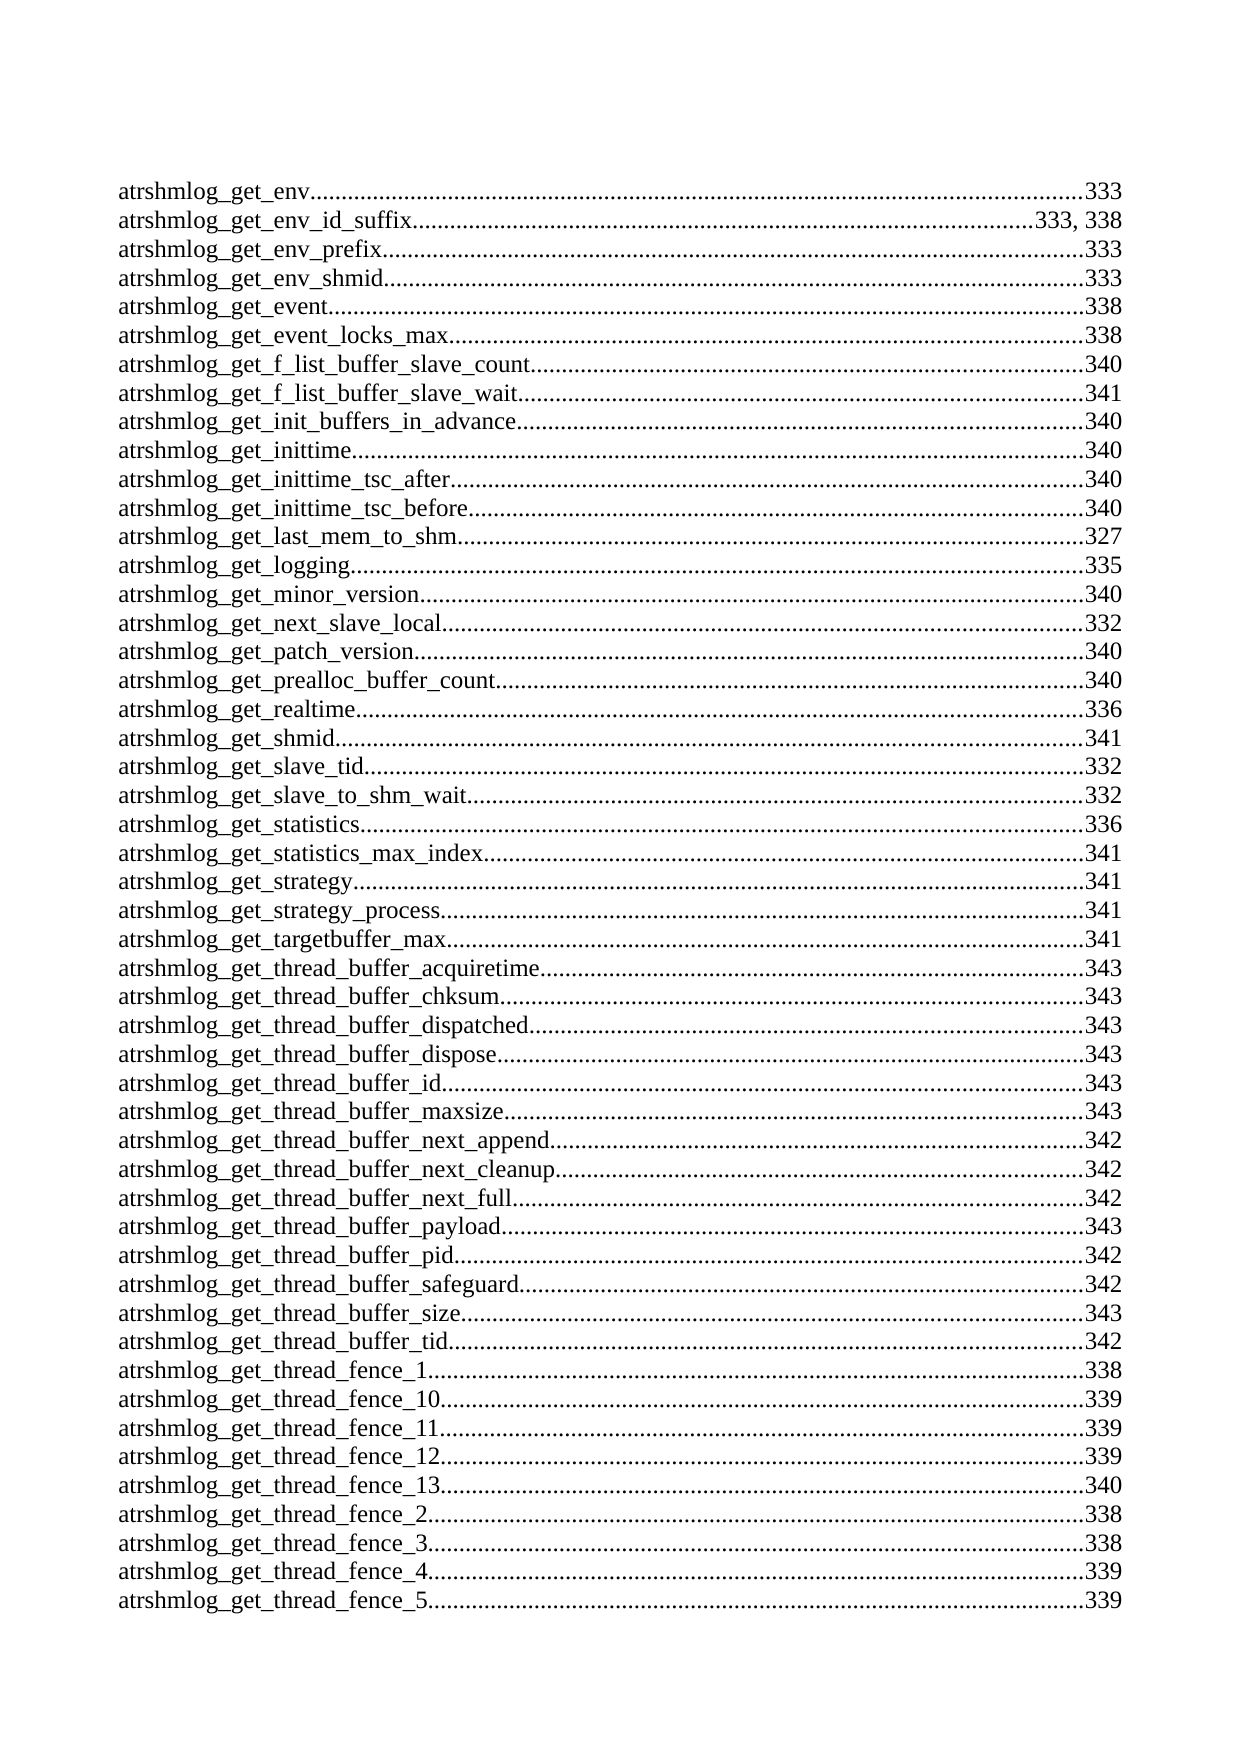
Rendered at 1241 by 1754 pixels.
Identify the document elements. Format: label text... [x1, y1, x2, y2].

text atrshmlog_get_f_list_buffer_slave_count 340 [118, 349, 1122, 378]
text atrshmlog_get_env_id_suffix 333, 338 [118, 205, 1122, 234]
text atrshmlog_get_env 333 [118, 176, 1122, 205]
text atrshmlog_get_env_shmid 333 [118, 263, 1122, 291]
text atrshmlog_get_thread_buffer_next_full 342 [118, 1183, 1122, 1211]
text atrshmlog_get_thread_buffer_tid 342 [118, 1326, 1122, 1355]
text atrshmlog_get_patch_version 340 [118, 636, 1122, 665]
text atrshmlog_get_realtime 336 [118, 694, 1122, 723]
text atrshmlog_get_logging 335 [118, 550, 1122, 579]
text atrshmlog_get_thread_fence_10 339 [118, 1384, 1122, 1413]
text atrshmlog_get_thread_buffer_acquiretime 343 [118, 953, 1122, 981]
text atrshmlog_get_thread_buffer_safeguard 342 [118, 1269, 1122, 1298]
text atrshmlog_get_env_prefix 333 [118, 234, 1122, 263]
text atrshmlog_get_statistics 336 [118, 809, 1122, 838]
text atrshmlog_get_minor_version 340 [118, 579, 1122, 608]
text atrshmlog_get_thread_fence_5 339 [118, 1585, 1122, 1614]
text atrshmlog_get_thread_buffer_maxsize 343 [118, 1096, 1122, 1125]
text atrshmlog_get_thread_buffer_dispatched 343 [118, 1010, 1122, 1039]
text atrshmlog_get_thread_fence_12 339 [118, 1441, 1122, 1470]
text atrshmlog_get_last_mem_to_shm 327 [118, 521, 1122, 550]
text atrshmlog_get_event 338 [118, 291, 1122, 320]
text atrshmlog_get_strategy_process 341 [118, 895, 1122, 924]
text atrshmlog_get_inittime 340 [118, 435, 1122, 464]
text atrshmlog_get_thread_buffer_next_append 342 [118, 1125, 1122, 1154]
text atrshmlog_get_thread_fence_11 339 [118, 1413, 1122, 1441]
text atrshmlog_get_thread_buffer_dispose 343 [118, 1039, 1122, 1068]
text atrshmlog_get_f_list_buffer_slave_wait 341 [118, 378, 1122, 406]
text atrshmlog_get_thread_fence_13 340 [118, 1470, 1122, 1499]
text atrshmlog_get_thread_buffer_size 343 [118, 1298, 1122, 1326]
text atrshmlog_get_inittime_tsc_after 340 [118, 464, 1122, 493]
text atrshmlog_get_thread_buffer_payload 343 [118, 1211, 1122, 1240]
text atrshmlog_get_thread_buffer_pid 342 [118, 1240, 1122, 1269]
text atrshmlog_get_next_slave_local 332 [118, 608, 1122, 636]
text atrshmlog_get_thread_fence_2 338 [118, 1499, 1122, 1528]
text atrshmlog_get_thread_fence_4 339 [118, 1556, 1122, 1585]
text atrshmlog_get_thread_buffer_chksum 343 [118, 981, 1122, 1010]
text atrshmlog_get_thread_fence_1 338 [118, 1355, 1122, 1384]
text atrshmlog_get_thread_buffer_next_cleanup 342 [118, 1154, 1122, 1183]
text atrshmlog_get_thread_fence_3 338 [118, 1528, 1122, 1556]
text atrshmlog_get_init_buffers_in_advance 340 [118, 406, 1122, 435]
text atrshmlog_get_strategy 341 [118, 866, 1122, 895]
text atrshmlog_get_prealloc_buffer_count 340 [118, 665, 1122, 694]
text atrshmlog_get_targetbuffer_max 341 [118, 924, 1122, 953]
text atrshmlog_get_slave_tid 332 [118, 751, 1122, 780]
text atrshmlog_get_shmid 341 [118, 723, 1122, 751]
text atrshmlog_get_inittime_tsc_before 340 [118, 493, 1122, 521]
text atrshmlog_get_thread_buffer_id 343 [118, 1068, 1122, 1096]
text atrshmlog_get_statistics_max_index 341 [118, 838, 1122, 866]
text atrshmlog_get_slave_to_shm_wait 332 [118, 780, 1122, 809]
text atrshmlog_get_event_locks_max 338 [118, 320, 1122, 349]
